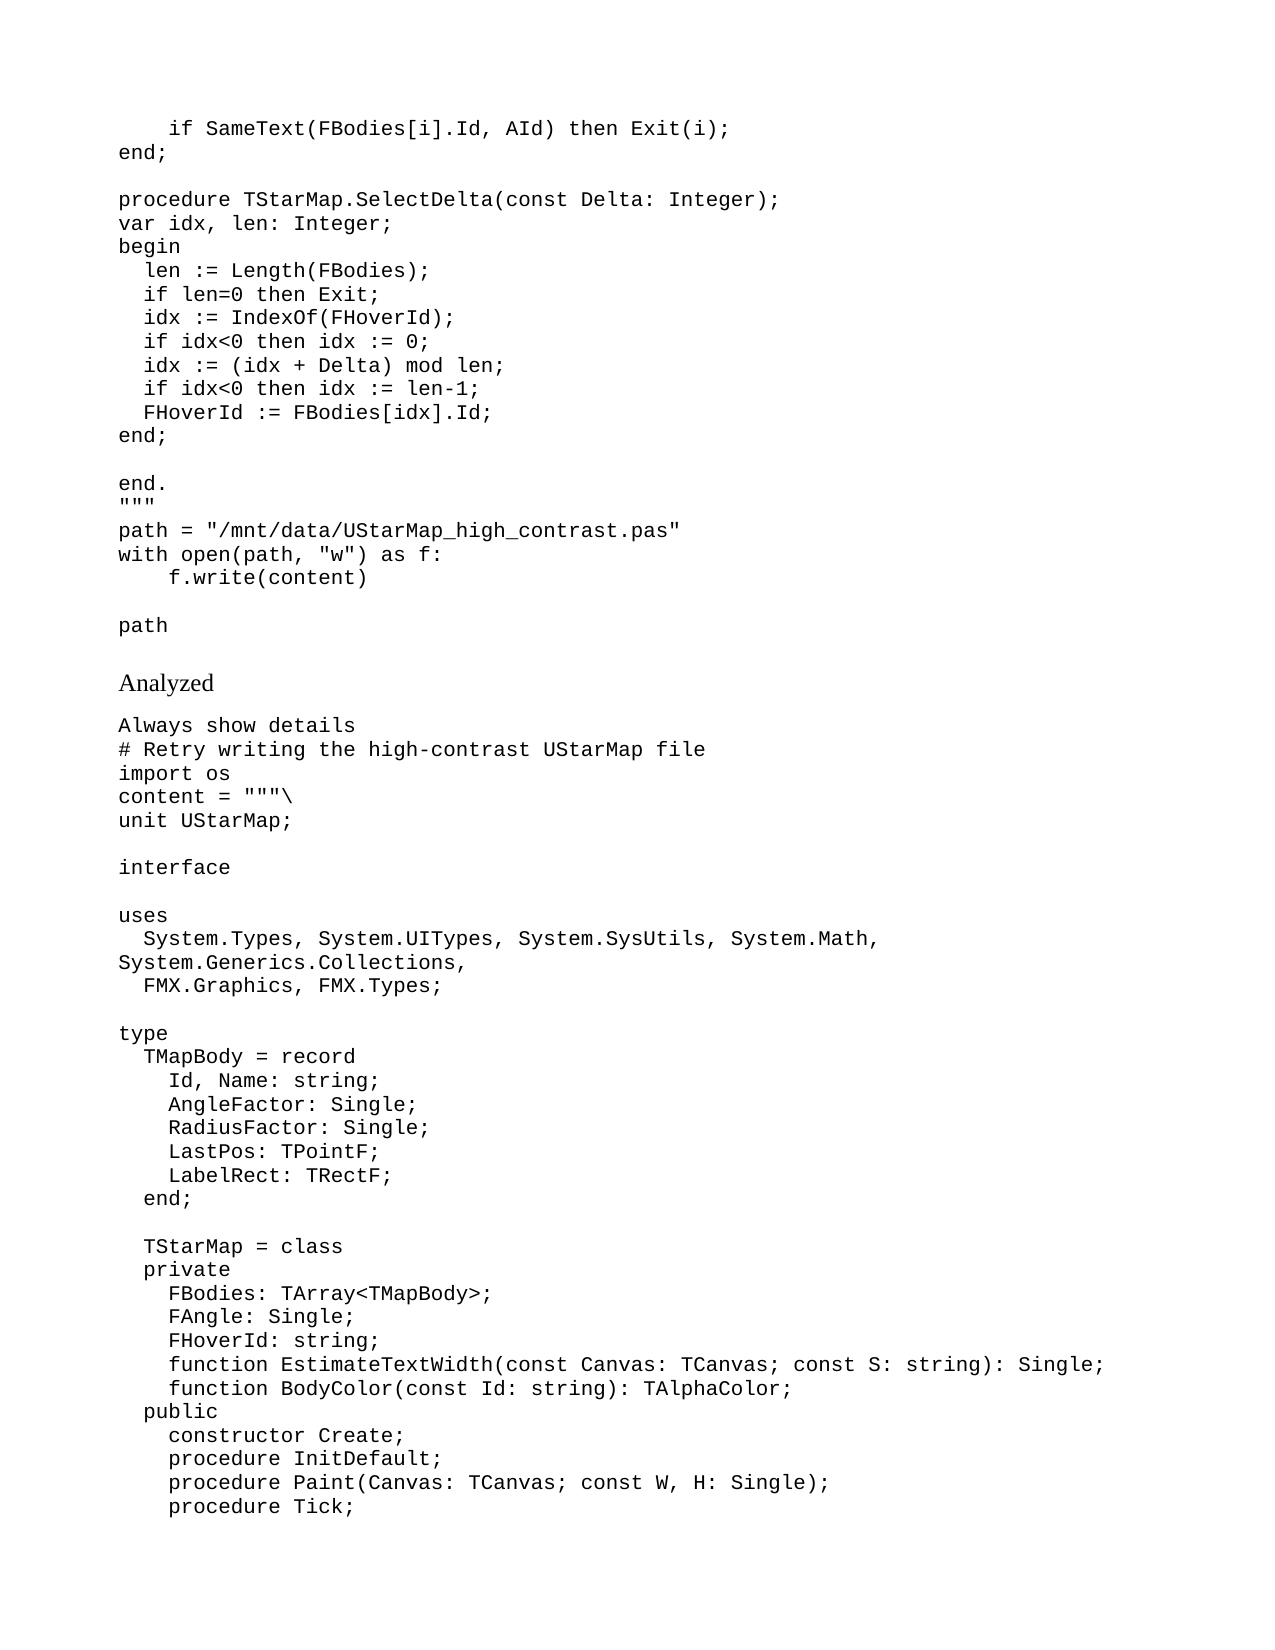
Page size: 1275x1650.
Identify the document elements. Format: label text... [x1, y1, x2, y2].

text constructor Create; [118, 1425, 1157, 1448]
text FMX.Graphics, FMX.Types; [118, 976, 1157, 999]
text Id, Name: string; [118, 1070, 1157, 1094]
text LastPos: TPointF; [118, 1141, 1157, 1165]
text LabelRect: TRectF; [118, 1165, 1157, 1188]
text FHoverId: string; [118, 1330, 1157, 1354]
text if idx<0 then idx := len-1; [118, 378, 1157, 402]
text uses [118, 904, 1157, 928]
text if len=0 then Exit; [118, 284, 1157, 307]
text FHoverId := FBodies[idx].Id; [118, 402, 1157, 426]
text FBodies: TArray<TMapBody>; [118, 1283, 1157, 1307]
text function BodyColor(const Id: string): TAlphaColor; [118, 1377, 1157, 1401]
text """ [118, 496, 1157, 520]
text TMapBody = record [118, 1046, 1157, 1070]
text path = "/mnt/data/UStarMap_high_contrast.pas" [118, 520, 1157, 544]
text unit UStarMap; [118, 810, 1157, 834]
text import os [118, 763, 1157, 786]
text Always show details [118, 715, 1157, 739]
text if SameText(FBodies[i].Id, AId) then Exit(i); [118, 118, 1157, 142]
text public [118, 1401, 1157, 1425]
text procedure InitDefault; [118, 1448, 1157, 1472]
text FAngle: Single; [118, 1307, 1157, 1330]
text function EstimateTextWidth(const Canvas: TCanvas; const S: string): Single; [118, 1354, 1157, 1377]
text private [118, 1259, 1157, 1283]
text Analyzed [118, 668, 1157, 697]
text procedure Tick; [118, 1496, 1157, 1519]
text idx := IndexOf(FHoverId); [118, 307, 1157, 331]
text TStarMap = class [118, 1236, 1157, 1259]
text interface [118, 857, 1157, 881]
text type [118, 1023, 1157, 1046]
text path [118, 615, 1157, 638]
text if idx<0 then idx := 0; [118, 331, 1157, 354]
text len := Length(FBodies); [118, 260, 1157, 284]
text AngleFactor: Single; [118, 1094, 1157, 1117]
text idx := (idx + Delta) mod len; [118, 354, 1157, 378]
text content = """\ [118, 786, 1157, 810]
text with open(path, "w") as f: [118, 544, 1157, 567]
text f.write(content) [118, 567, 1157, 591]
text RadiusFactor: Single; [118, 1117, 1157, 1141]
text var idx, len: Integer; [118, 213, 1157, 236]
text end. [118, 473, 1157, 496]
text end; [118, 426, 1157, 449]
text end; [118, 142, 1157, 165]
text end; [118, 1188, 1157, 1212]
text begin [118, 236, 1157, 260]
text procedure TStarMap.SelectDelta(const Delta: Integer); [118, 189, 1157, 213]
text procedure Paint(Canvas: TCanvas; const W, H: Single); [118, 1472, 1157, 1496]
text # Retry writing the high-contrast UStarMap file [118, 739, 1157, 763]
text System.Types, System.UITypes, System.SysUtils, System.Math, System.Generics.Collections, [118, 928, 1157, 976]
